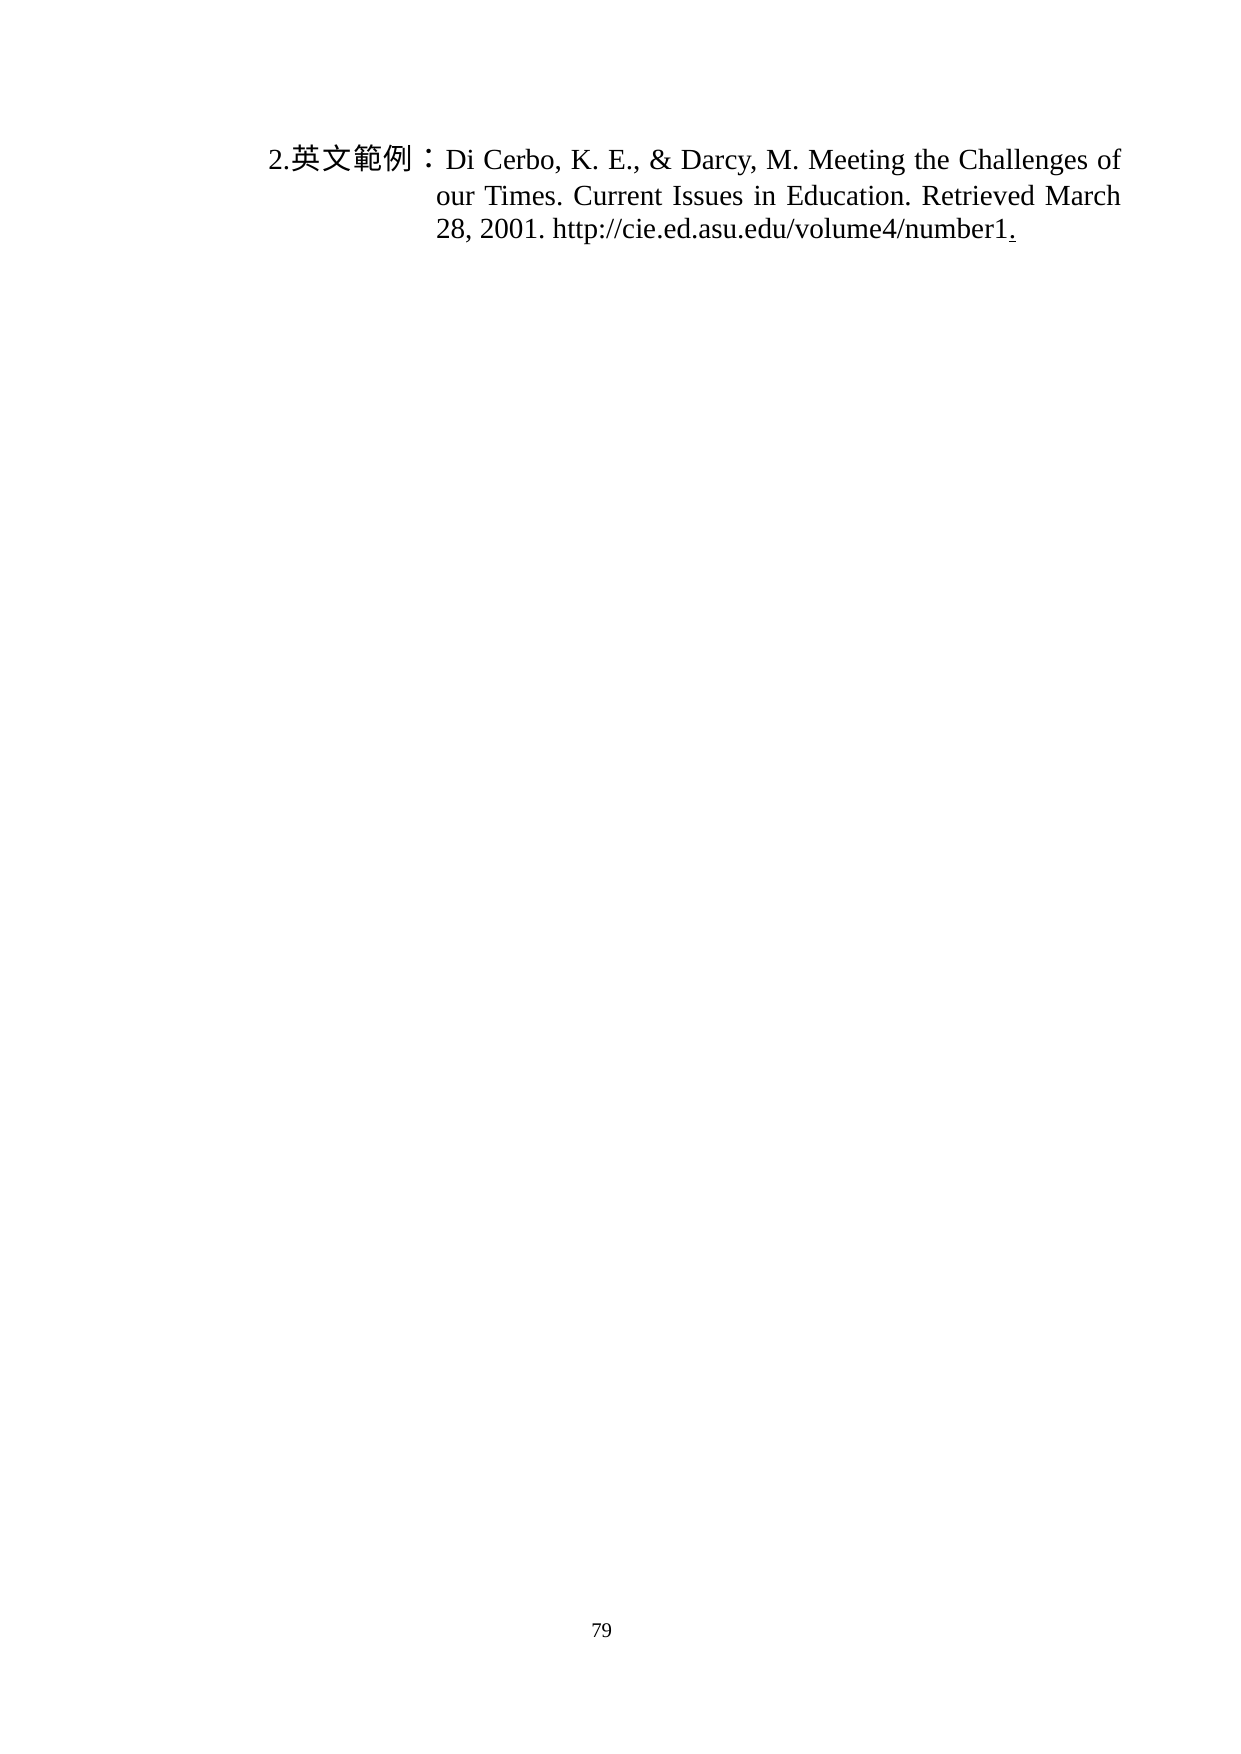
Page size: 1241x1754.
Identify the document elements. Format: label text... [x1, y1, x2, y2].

text 2.英文範例：Di Cerbo, K. E., & Darcy, M. Meeting the Challenges of our Times. Current Issues in Education. Retrieved March 28, 2001. http://cie.ed.asu.edu/volume4/number1. [268, 136, 1122, 245]
